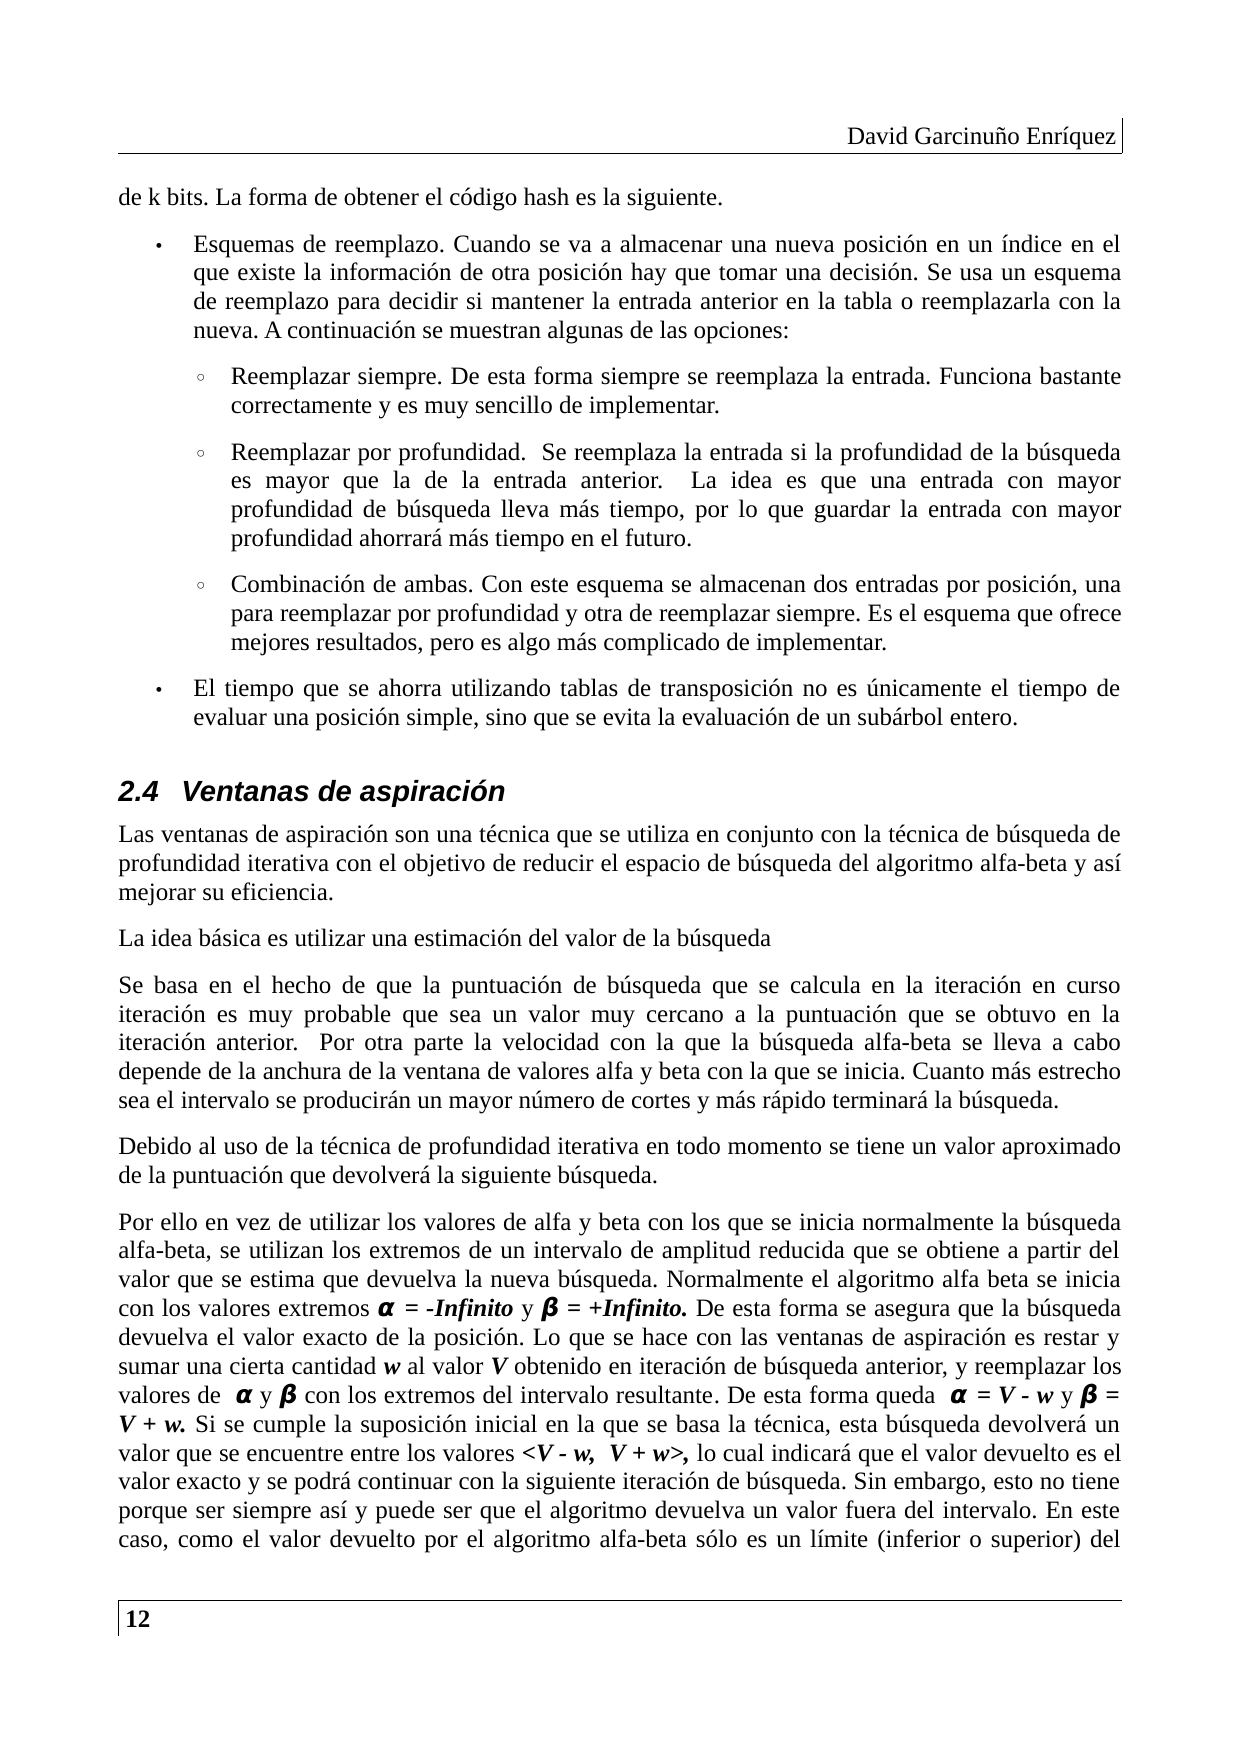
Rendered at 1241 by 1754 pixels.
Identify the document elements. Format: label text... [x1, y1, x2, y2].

list El tiempo que se ahorra utilizando tablas de transposición no es únicamente el tiempo de evaluar una posición simple, sino que se evita la evaluación de un subárbol entero. [156, 673, 1122, 731]
subtitle Ventanas de aspiración [118, 773, 1122, 807]
text Debido al uso de la técnica de profundidad iterativa en todo momento se tiene un valor aproximado de la puntuación que devolverá la siguiente búsqueda. [118, 1131, 1122, 1189]
list Esquemas de reemplazo. Cuando se va a almacenar una nueva posición en un índice en el que existe la información de otra posición hay que tomar una decisión. Se usa un esquema de reemplazo para decidir si mantener la entrada anterior en la tabla o reemplazarla con la nueva. A continuación se muestran algunas de las opciones: [156, 229, 1122, 344]
list Reemplazar siempre. De esta forma siempre se reemplaza la entrada. Funciona bastante correctamente y es muy sencillo de implementar. [193, 361, 1122, 419]
list Reemplazar por profundidad. Se reemplaza la entrada si la profundidad de la búsqueda es mayor que la de la entrada anterior. La idea es que una entrada con mayor profundidad de búsqueda lleva más tiempo, por lo que guardar la entrada con mayor profundidad ahorrará más tiempo en el futuro. [193, 437, 1122, 552]
list Combinación de ambas. Con este esquema se almacenan dos entradas por posición, una para reemplazar por profundidad y otra de reemplazar siempre. Es el esquema que ofrece mejores resultados, pero es algo más complicado de implementar. [193, 569, 1122, 656]
text Se basa en el hecho de que la puntuación de búsqueda que se calcula en la iteración en curso iteración es muy probable que sea un valor muy cercano a la puntuación que se obtuvo en la iteración anterior. Por otra parte la velocidad con la que la búsqueda alfa-beta se lleva a cabo depende de la anchura de la ventana de valores alfa y beta con la que se inicia. Cuanto más estrecho sea el intervalo se producirán un mayor número de cortes y más rápido terminará la búsqueda. [118, 970, 1122, 1114]
text de k bits. La forma de obtener el código hash es la siguiente. [118, 182, 1122, 211]
text Las ventanas de aspiración son una técnica que se utiliza en conjunto con la técnica de búsqueda de profundidad iterativa con el objetivo de reducir el espacio de búsqueda del algoritmo alfa-beta y así mejorar su eficiencia. [118, 819, 1122, 906]
text La idea básica es utilizar una estimación del valor de la búsqueda [118, 923, 1122, 952]
text Por ello en vez de utilizar los valores de alfa y beta con los que se inicia normalmente la búsqueda alfa-beta, se utilizan los extremos de un intervalo de amplitud reducida que se obtiene a partir del valor que se estima que devuelva la nueva búsqueda. Normalmente el algoritmo alfa beta se inicia con los valores extremos α = -Infinito y β = +Infinito. De esta forma se asegura que la búsqueda devuelva el valor exacto de la posición. Lo que se hace con las ventanas de aspiración es restar y sumar una cierta cantidad w al valor V obtenido en iteración de búsqueda anterior, y reemplazar los valores de α y β con los extremos del intervalo resultante. De esta forma queda α = V - w y β = V + w. Si se cumple la suposición inicial en la que se basa la técnica, esta búsqueda devolverá un valor que se encuentre entre los valores <V - w, V + w>, lo cual indicará que el valor devuelto es el valor exacto y se podrá continuar con la siguiente iteración de búsqueda. Sin embargo, esto no tiene porque ser siempre así y puede ser que el algoritmo devuelva un valor fuera del intervalo. En este caso, como el valor devuelto por el algoritmo alfa-beta sólo es un límite (inferior o superior) del [118, 1207, 1122, 1553]
